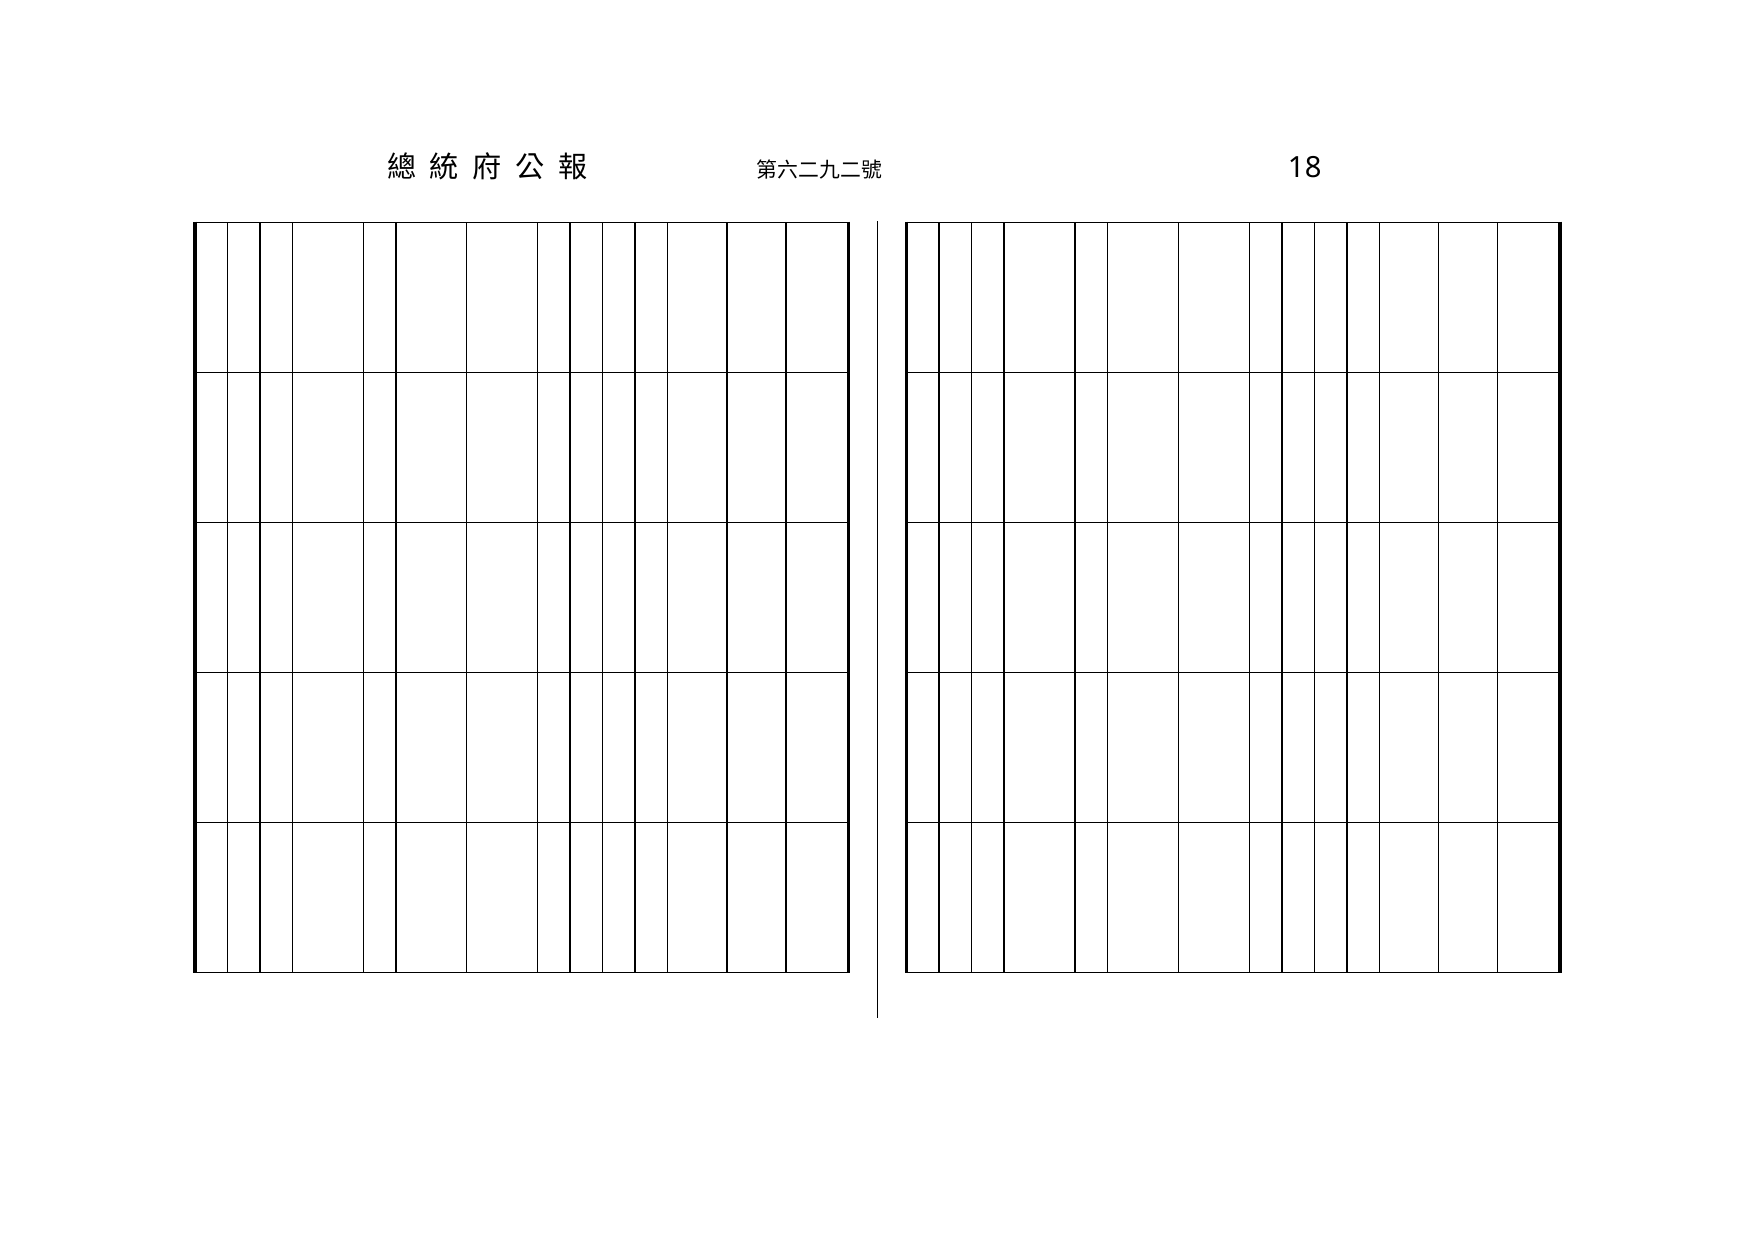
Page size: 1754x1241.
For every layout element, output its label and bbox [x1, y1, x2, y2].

table_cell [697, 223, 726, 372]
table_cell [1542, 523, 1558, 672]
table_cell [1179, 523, 1202, 672]
table_cell [467, 523, 490, 672]
table_cell [467, 223, 490, 372]
table_cell [1226, 823, 1249, 972]
table_cell [728, 523, 756, 672]
table_cell [1108, 373, 1131, 522]
table_cell [1468, 523, 1497, 672]
table_cell [1468, 823, 1497, 972]
table_cell [603, 673, 634, 822]
table_cell [1409, 823, 1438, 972]
table_cell [756, 223, 785, 372]
table_cell [787, 523, 816, 672]
table_cell [1155, 823, 1178, 972]
table_cell [1315, 373, 1346, 522]
table_cell [1131, 673, 1155, 822]
table_cell [1179, 373, 1202, 522]
table_cell [940, 223, 971, 372]
table_cell [1005, 823, 1028, 972]
table_cell [316, 673, 339, 822]
table_cell [261, 223, 292, 372]
table_cell [1250, 373, 1281, 522]
table_cell [261, 373, 292, 522]
table_cell [1527, 223, 1558, 372]
table_cell [571, 823, 602, 972]
table_cell [697, 373, 726, 522]
table_cell [728, 373, 756, 522]
table_cell [603, 523, 634, 672]
table_cell [787, 373, 816, 522]
table_cell [787, 673, 816, 822]
table_cell [1226, 223, 1249, 372]
table_cell [1409, 523, 1438, 672]
table_cell [1380, 673, 1409, 822]
table_cell [261, 823, 292, 972]
table_cell [1179, 673, 1202, 822]
table_cell [1179, 823, 1202, 972]
table_cell [443, 373, 466, 522]
table_cell [571, 373, 602, 522]
table_cell [1468, 673, 1497, 822]
table_cell [228, 523, 259, 672]
table_cell [443, 223, 466, 372]
table_cell [1527, 373, 1558, 522]
table_cell [1226, 373, 1249, 522]
table_cell [1409, 223, 1438, 372]
table_cell [1348, 673, 1379, 822]
table_cell [1051, 823, 1074, 972]
table_cell [636, 373, 667, 522]
table_cell [467, 823, 490, 972]
table_cell [1498, 373, 1527, 522]
table_cell [603, 823, 634, 972]
table_cell [1283, 673, 1314, 822]
table_cell [908, 373, 938, 522]
table_cell [1315, 223, 1346, 372]
table_cell [364, 223, 395, 372]
table_cell [1028, 823, 1051, 972]
table_cell [1051, 523, 1074, 672]
table_cell [1131, 523, 1155, 672]
table_cell [490, 373, 514, 522]
table_cell [1498, 673, 1527, 822]
table_cell [816, 673, 847, 822]
table_cell [1076, 373, 1107, 522]
table_cell [636, 673, 667, 822]
table_cell [538, 823, 569, 972]
table_cell [1076, 673, 1107, 822]
table_cell [972, 673, 1003, 822]
table_cell [443, 823, 466, 972]
table_cell [816, 823, 847, 972]
table_cell [972, 373, 1003, 522]
table_cell [419, 523, 443, 672]
table_cell [1380, 373, 1409, 522]
table_cell [293, 823, 316, 972]
table_cell [316, 823, 339, 972]
table_cell [1468, 373, 1497, 522]
table_cell [397, 673, 419, 822]
table_cell [1283, 223, 1314, 372]
table_cell [1028, 523, 1051, 672]
table_cell [340, 223, 363, 372]
table_cell [197, 223, 227, 372]
table_cell [261, 523, 292, 672]
table_cell [972, 523, 1003, 672]
table_cell [1439, 823, 1468, 972]
table_cell [1202, 373, 1226, 522]
table_cell [1076, 823, 1107, 972]
table_cell [1131, 223, 1155, 372]
table_cell [228, 223, 259, 372]
table_cell [1380, 823, 1409, 972]
table_cell [293, 673, 316, 822]
table_cell [293, 223, 316, 372]
table_cell [443, 673, 466, 822]
table_cell [756, 523, 785, 672]
table_cell [538, 373, 569, 522]
table_cell [197, 373, 227, 522]
table_cell [538, 673, 569, 822]
table_cell [1527, 673, 1558, 822]
table_cell [490, 673, 514, 822]
table_cell [972, 223, 1003, 372]
table_cell [668, 373, 697, 522]
table_cell [1108, 523, 1131, 672]
table_cell [908, 523, 938, 672]
table_cell [1348, 223, 1379, 372]
table_cell [908, 223, 938, 372]
table_cell [228, 373, 259, 522]
table_cell [316, 223, 339, 372]
table_cell [340, 523, 363, 672]
table_cell [756, 823, 785, 972]
table_cell [514, 223, 537, 372]
table_cell [908, 823, 938, 972]
table_cell [728, 673, 756, 822]
table_cell [1108, 673, 1131, 822]
table_cell [490, 223, 514, 372]
table_cell [668, 523, 697, 672]
table_cell [1315, 823, 1346, 972]
table_cell [571, 523, 602, 672]
table_cell [1202, 223, 1226, 372]
table_cell [1051, 673, 1074, 822]
table_cell [1051, 223, 1074, 372]
table_cell [668, 673, 697, 822]
table_cell [1498, 223, 1527, 372]
table_cell [228, 673, 259, 822]
table_cell [940, 373, 971, 522]
table_cell [1250, 673, 1281, 822]
table_cell [1108, 823, 1131, 972]
table_cell [1409, 673, 1438, 822]
table_cell [364, 373, 395, 522]
table_cell [364, 523, 395, 672]
table_cell [603, 223, 634, 372]
table_cell [1468, 223, 1497, 372]
table_cell [1155, 673, 1178, 822]
table_cell [816, 373, 847, 522]
table_cell [1131, 823, 1155, 972]
table_cell [728, 823, 756, 972]
table_cell [467, 673, 490, 822]
table_cell [1076, 523, 1107, 672]
table_cell [756, 373, 785, 522]
table_cell [1250, 523, 1281, 672]
table_cell [538, 223, 569, 372]
table_cell [1283, 373, 1314, 522]
table_cell [1409, 373, 1438, 522]
table_cell [419, 223, 443, 372]
table_cell [1028, 373, 1051, 522]
table_cell [443, 523, 466, 672]
table_cell [228, 823, 259, 972]
table_cell [1283, 523, 1314, 672]
table_cell [636, 523, 667, 672]
table_cell [787, 823, 816, 972]
table_cell [364, 673, 395, 822]
table_cell [1439, 673, 1468, 822]
table_cell [1202, 823, 1226, 972]
table_cell [316, 373, 339, 522]
table_cell [261, 673, 292, 822]
table_cell [1315, 673, 1346, 822]
table_cell [397, 523, 419, 672]
table_cell [816, 523, 847, 672]
table_cell [197, 823, 227, 972]
table_cell [1380, 223, 1409, 372]
table_cell [1202, 673, 1226, 822]
table_cell [340, 823, 363, 972]
table_cell [571, 223, 602, 372]
table_cell [419, 823, 443, 972]
table_cell [293, 523, 316, 672]
table_cell [197, 673, 227, 822]
table_cell [1348, 373, 1379, 522]
table_cell [1226, 673, 1249, 822]
table_cell [1155, 523, 1178, 672]
table_cell [940, 523, 971, 672]
table_cell [603, 373, 634, 522]
table_cell [514, 523, 537, 672]
table_cell [697, 823, 726, 972]
table_cell [467, 373, 490, 522]
table_cell [1348, 823, 1379, 972]
table_cell [697, 523, 726, 672]
table_cell [1108, 223, 1131, 372]
table_cell [1348, 523, 1379, 672]
table_cell [940, 823, 971, 972]
table_cell [1005, 523, 1028, 672]
table_cell [1250, 823, 1281, 972]
table_cell [514, 823, 537, 972]
table_cell [364, 823, 395, 972]
table_cell [1498, 823, 1527, 972]
table_cell [490, 523, 514, 672]
table_cell [1005, 373, 1028, 522]
table_cell [728, 223, 756, 372]
table_cell [1202, 523, 1226, 672]
table_cell [316, 523, 339, 672]
table_cell [1250, 223, 1281, 372]
table_cell [1439, 523, 1468, 672]
table_cell [397, 373, 419, 522]
table_cell [1028, 223, 1051, 372]
table_cell [816, 223, 847, 372]
table_cell [1155, 373, 1178, 522]
table_cell [756, 673, 785, 822]
table_cell [697, 673, 726, 822]
table_cell [293, 373, 316, 522]
table_cell [1005, 673, 1028, 822]
table_cell [1179, 223, 1202, 372]
table_cell [1005, 223, 1028, 372]
table_cell [419, 373, 443, 522]
table_cell [1028, 673, 1051, 822]
table_cell [1315, 523, 1346, 672]
table_cell [1498, 523, 1512, 672]
table_cell [419, 673, 443, 822]
table_cell [908, 673, 938, 822]
table_cell [636, 223, 667, 372]
table_cell [1439, 373, 1468, 522]
table_cell [197, 523, 227, 672]
table_cell [571, 673, 602, 822]
table_cell [1283, 823, 1314, 972]
table_cell [397, 223, 419, 372]
table_cell [1051, 373, 1074, 522]
table_cell [1439, 223, 1468, 372]
table_cell [972, 823, 1003, 972]
table_cell [1226, 523, 1249, 672]
table_cell [538, 523, 569, 672]
table_cell [668, 823, 697, 972]
table_cell [940, 673, 971, 822]
table_cell [668, 223, 697, 372]
table_cell [1527, 823, 1558, 972]
table_cell [1380, 523, 1409, 672]
table_cell [787, 223, 816, 372]
table_cell [636, 823, 667, 972]
table_cell [340, 373, 363, 522]
table_cell [1527, 523, 1542, 672]
table_cell [514, 373, 537, 522]
table_cell [340, 673, 363, 822]
table_cell [514, 673, 537, 822]
table_cell [1513, 523, 1527, 672]
table_cell [397, 823, 419, 972]
table_cell [1155, 223, 1178, 372]
table_cell [490, 823, 514, 972]
table_cell [1076, 223, 1107, 372]
table_cell [1131, 373, 1155, 522]
